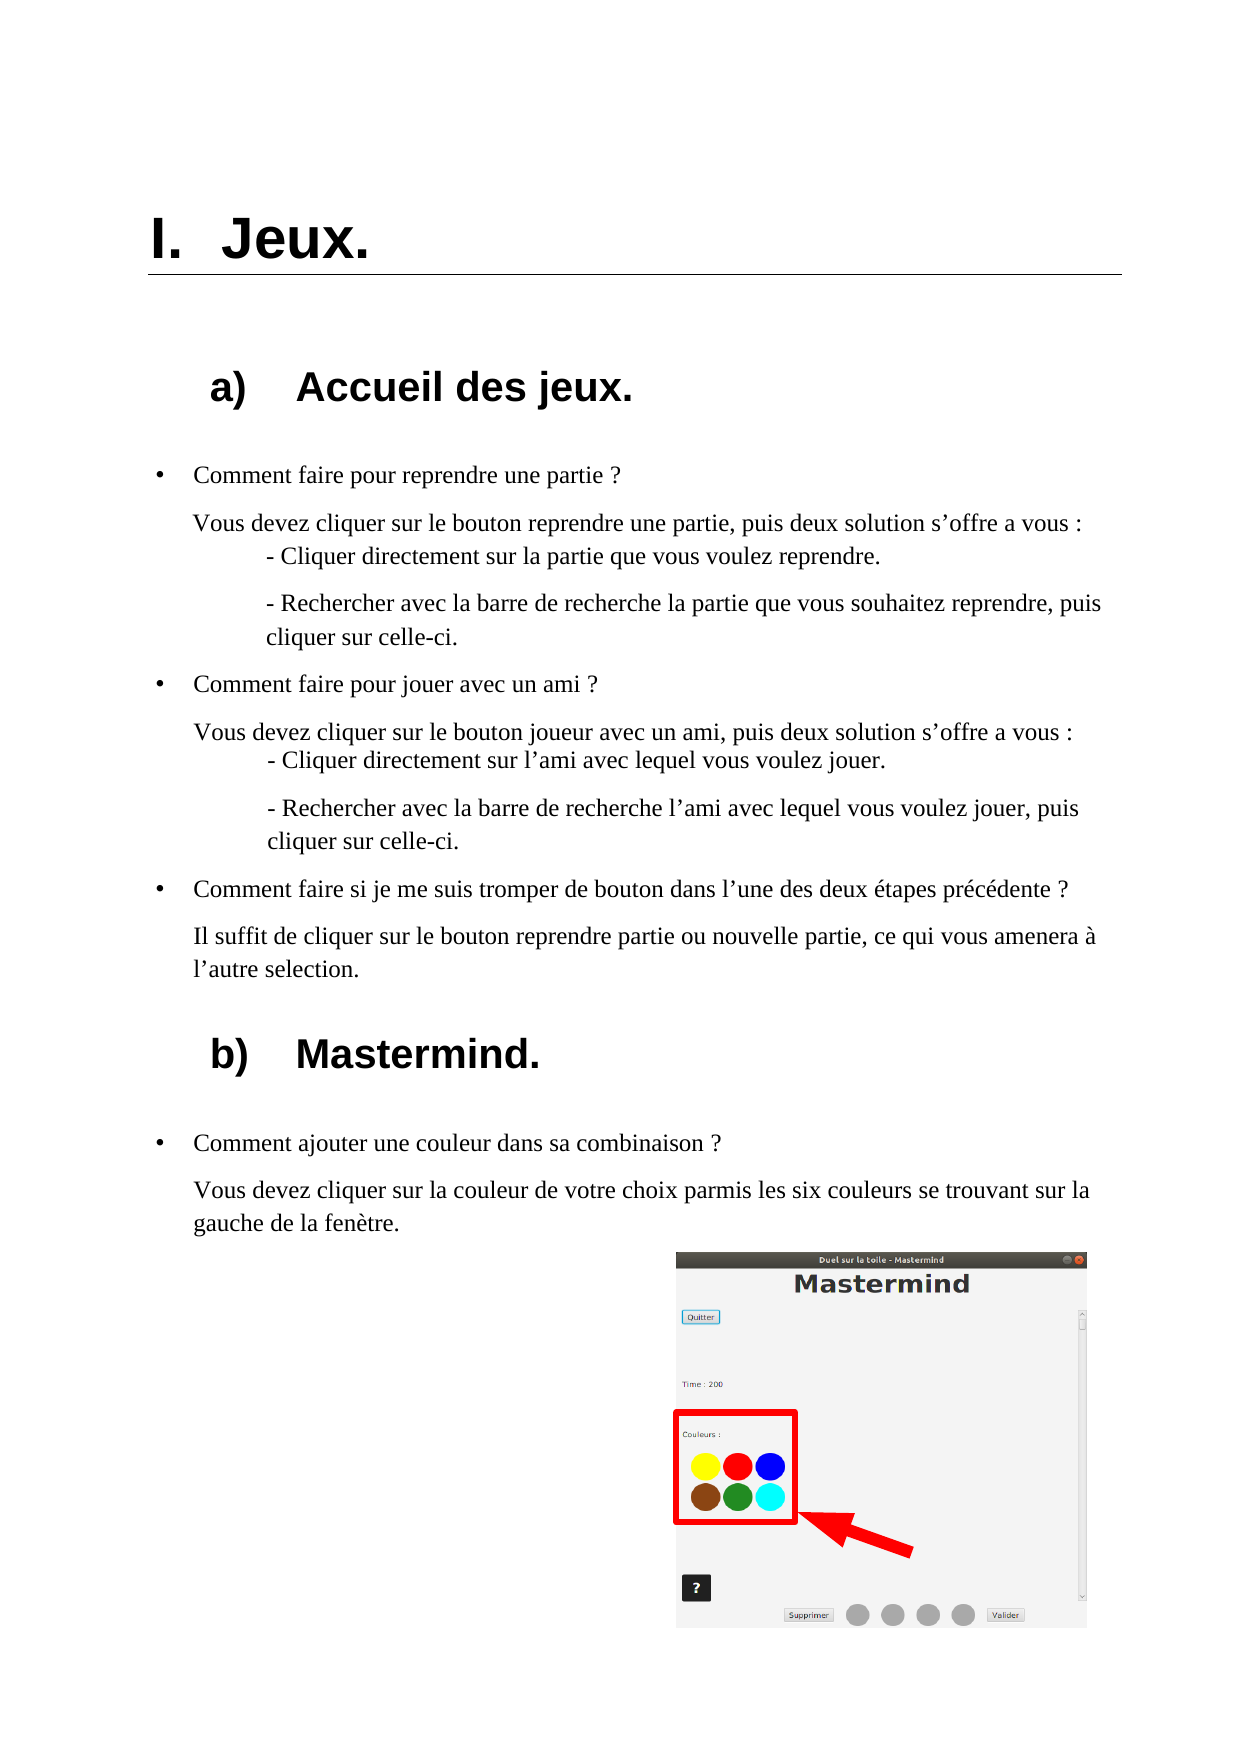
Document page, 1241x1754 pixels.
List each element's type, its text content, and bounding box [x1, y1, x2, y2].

picture [676, 1252, 1087, 1628]
list Comment ajouter une couleur dans sa combinaison ? [156, 1128, 1122, 1157]
list Comment faire si je me suis tromper de bouton dans l’une des deux étapes précédente ? [156, 874, 1122, 902]
list - Cliquer directement sur l’ami avec lequel vous voulez jouer. [156, 746, 1122, 774]
list Comment faire pour jouer avec un ami ? [156, 669, 1122, 698]
list Il suffit de cliquer sur le bouton reprendre partie ou nouvelle partie, ce qui vous amenera à l’autre selection. [156, 921, 1122, 983]
list Vous devez cliquer sur la couleur de votre choix parmis les six couleurs se trouvant sur la gauche de la fenètre. [156, 1175, 1122, 1237]
list Mastermind. [148, 1027, 1122, 1081]
text Vous devez cliquer sur le bouton reprendre une partie, puis deux solution s’offre a vous : - Cliquer directement sur la partie que vous voulez reprendre. [118, 508, 1122, 570]
list Comment faire pour reprendre une partie ? [156, 460, 1122, 489]
list - Rechercher avec la barre de recherche l’ami avec lequel vous voulez jouer, puis cliquer sur celle-ci. [156, 793, 1122, 855]
picture [679, 1416, 792, 1519]
list Vous devez cliquer sur le bouton joueur avec un ami, puis deux solution s’offre a vous : [156, 717, 1122, 746]
text - Rechercher avec la barre de recherche la partie que vous souhaitez reprendre, puis cliquer sur celle-ci. [118, 588, 1122, 650]
title Jeux. [148, 201, 1122, 274]
list Accueil des jeux. [148, 359, 1122, 413]
